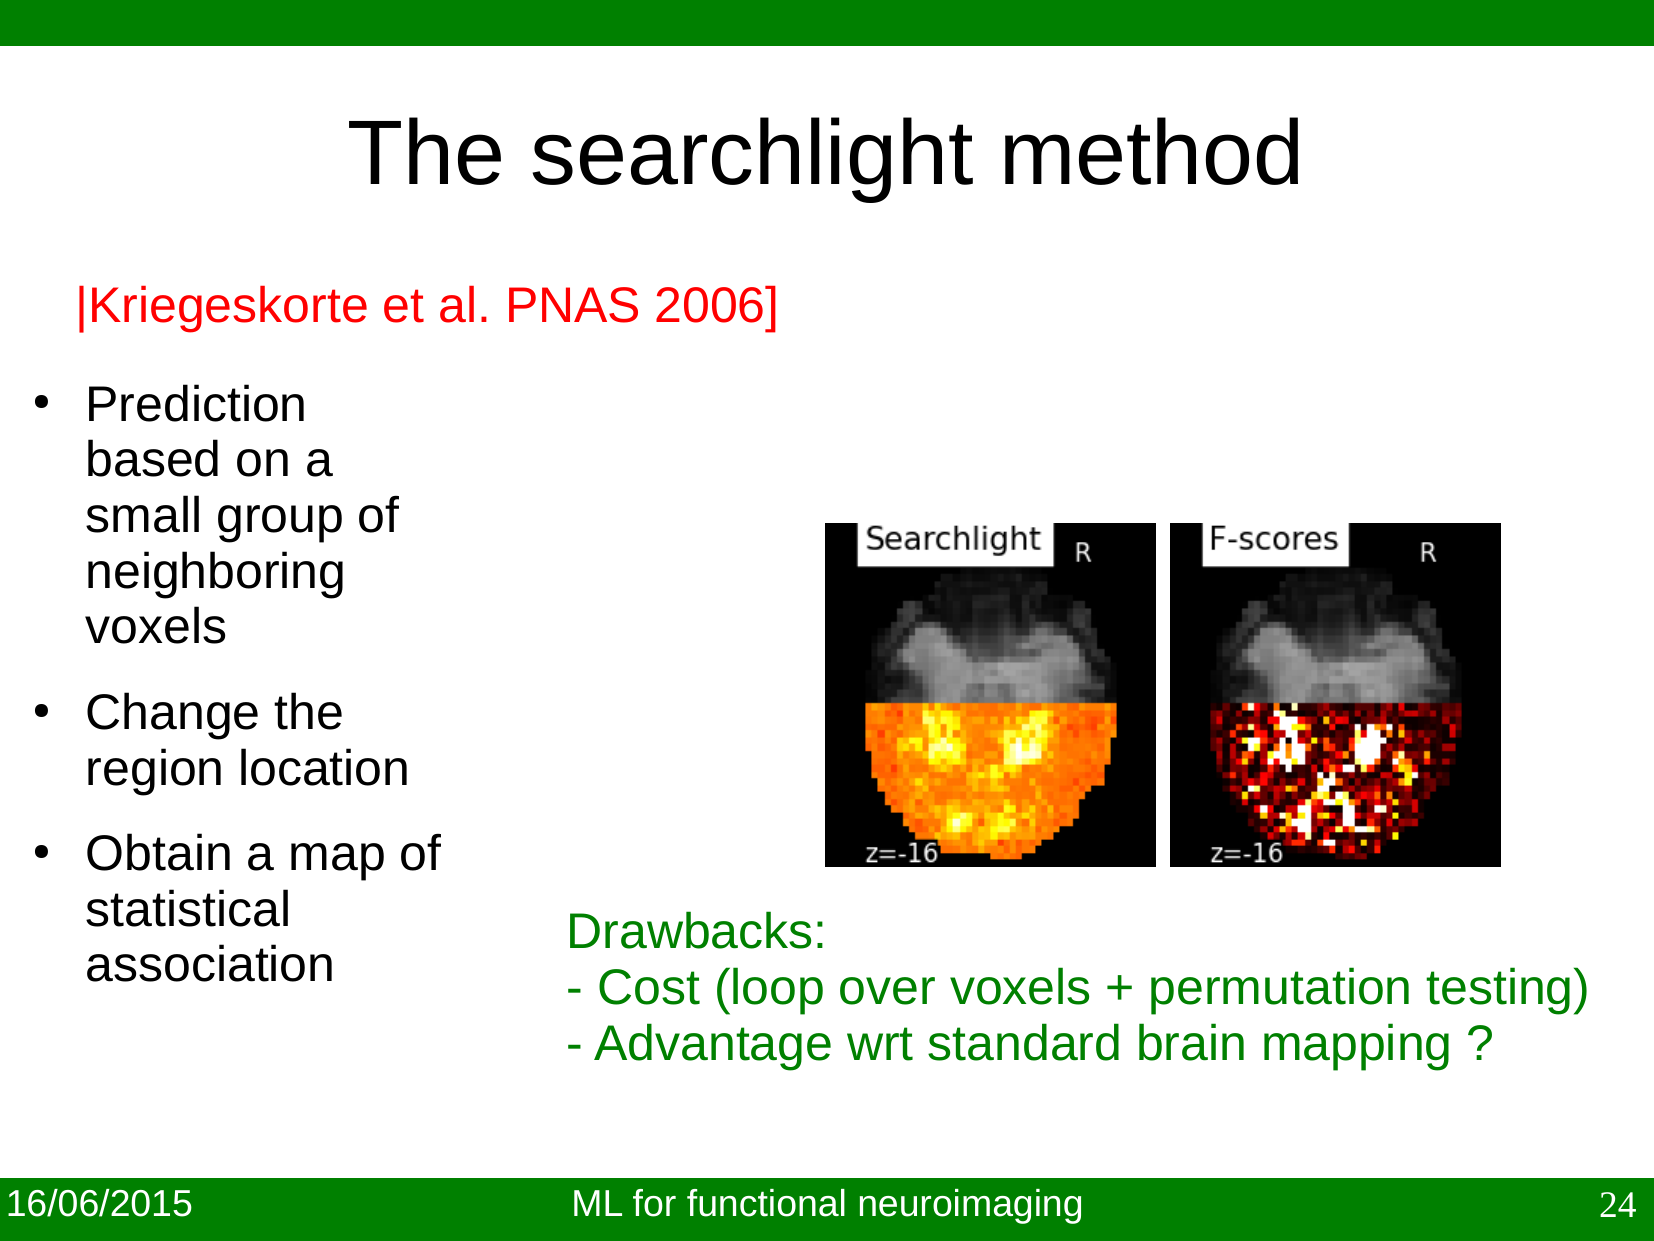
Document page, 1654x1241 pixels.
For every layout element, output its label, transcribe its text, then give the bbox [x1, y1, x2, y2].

list Prediction based on a small group of neighboring voxels Change the region location Obtain a map of statistical association [15, 375, 443, 1096]
text_box Drawbacks: - Cost (loop over voxels + permutation testing) - Advantage wrt standard brain mapping ? [551, 896, 1621, 1081]
picture [825, 523, 1156, 867]
title The searchlight method [82, 49, 1571, 257]
text_box |Kriegeskorte et al. PNAS 2006] [60, 270, 796, 342]
picture [1170, 523, 1501, 867]
